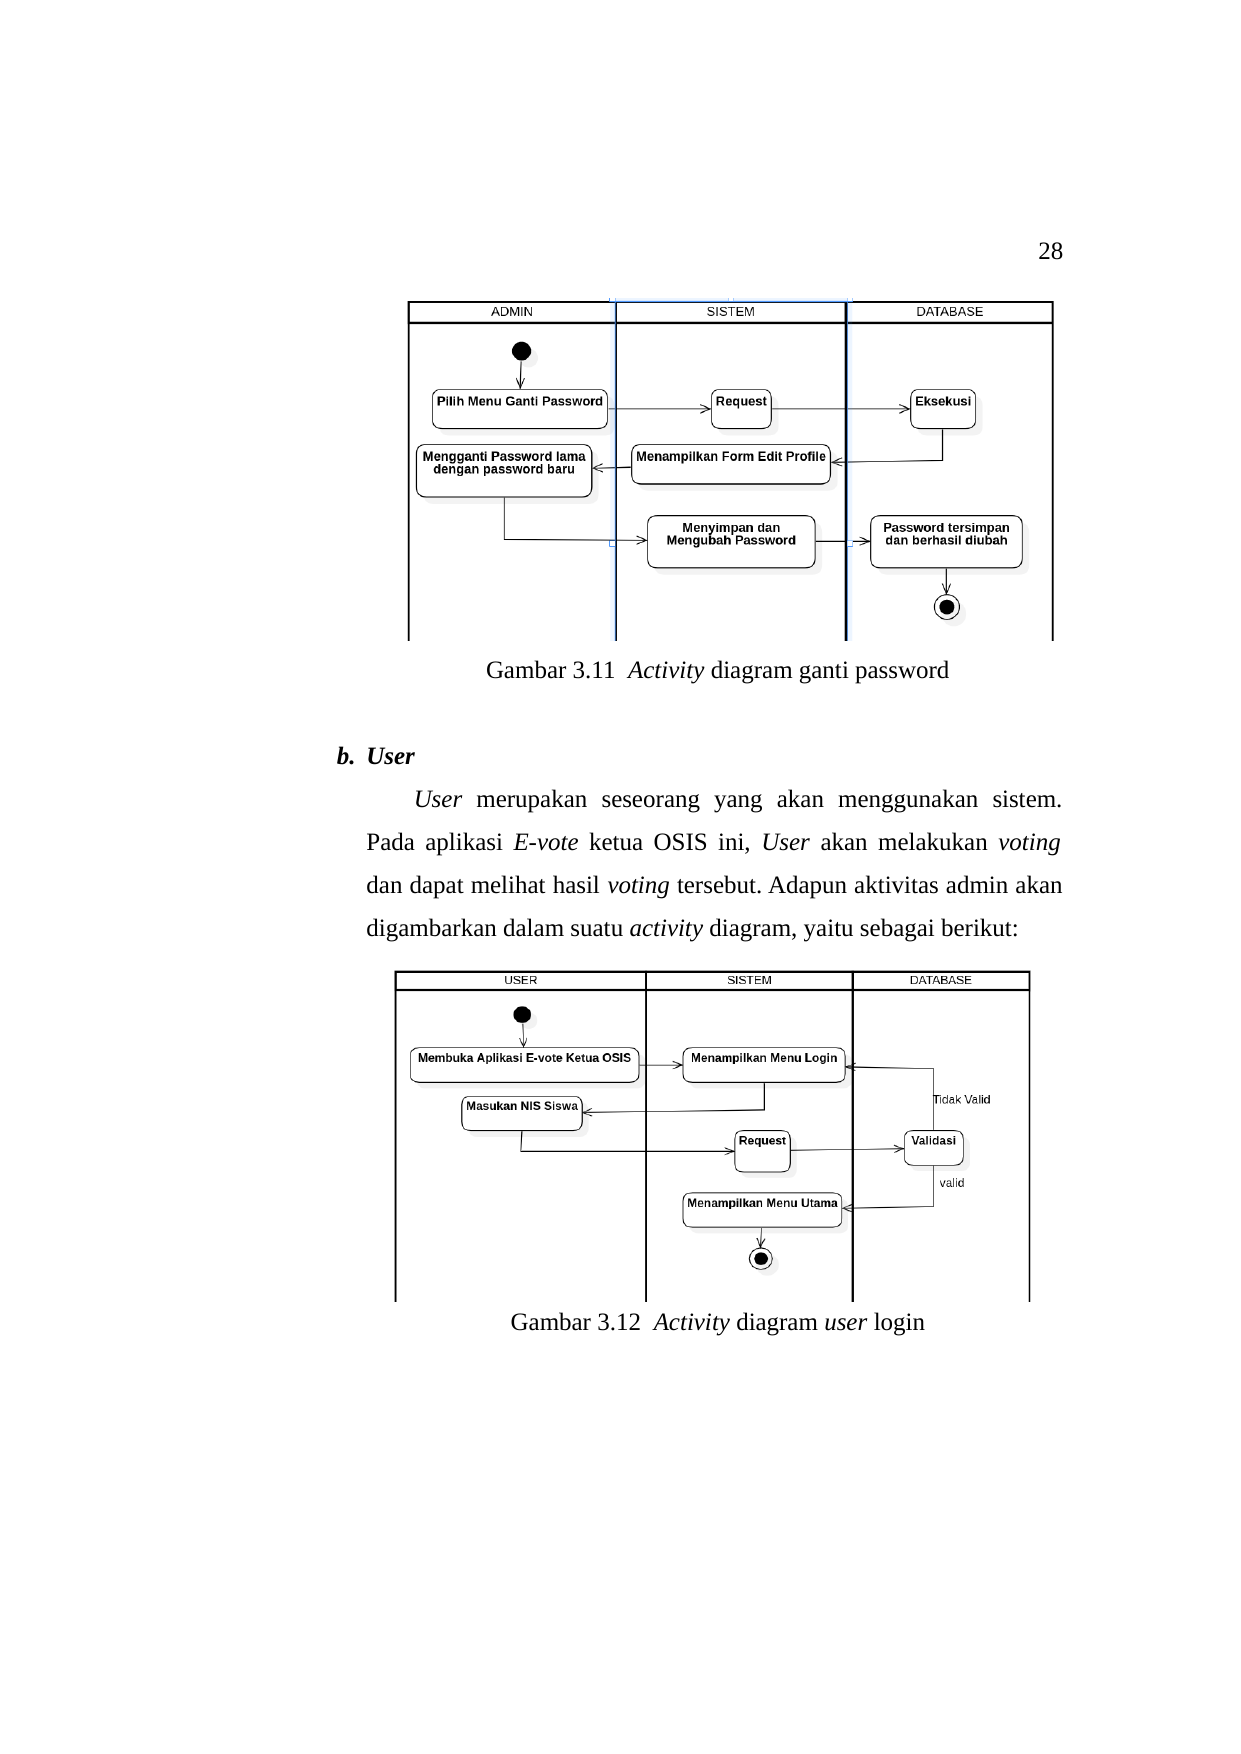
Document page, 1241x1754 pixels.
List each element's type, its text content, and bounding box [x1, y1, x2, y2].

picture [404, 298, 1054, 641]
text Gambar 3.12 Activity diagram user login [366, 1307, 1063, 1336]
text User merupakan seseorang yang akan menggunakan sistem. Pada aplikasi E-vote ketua OSIS ini, User akan melakukan voting dan dapat melihat hasil voting tersebut. Adapun aktivitas admin akan digambarkan dalam suatu activity diagram, yaitu sebagai berikut: [366, 784, 1063, 942]
text Gambar 3.11 Activity diagram ganti password [366, 641, 1063, 683]
picture [388, 963, 1038, 1302]
list User [337, 741, 1063, 770]
